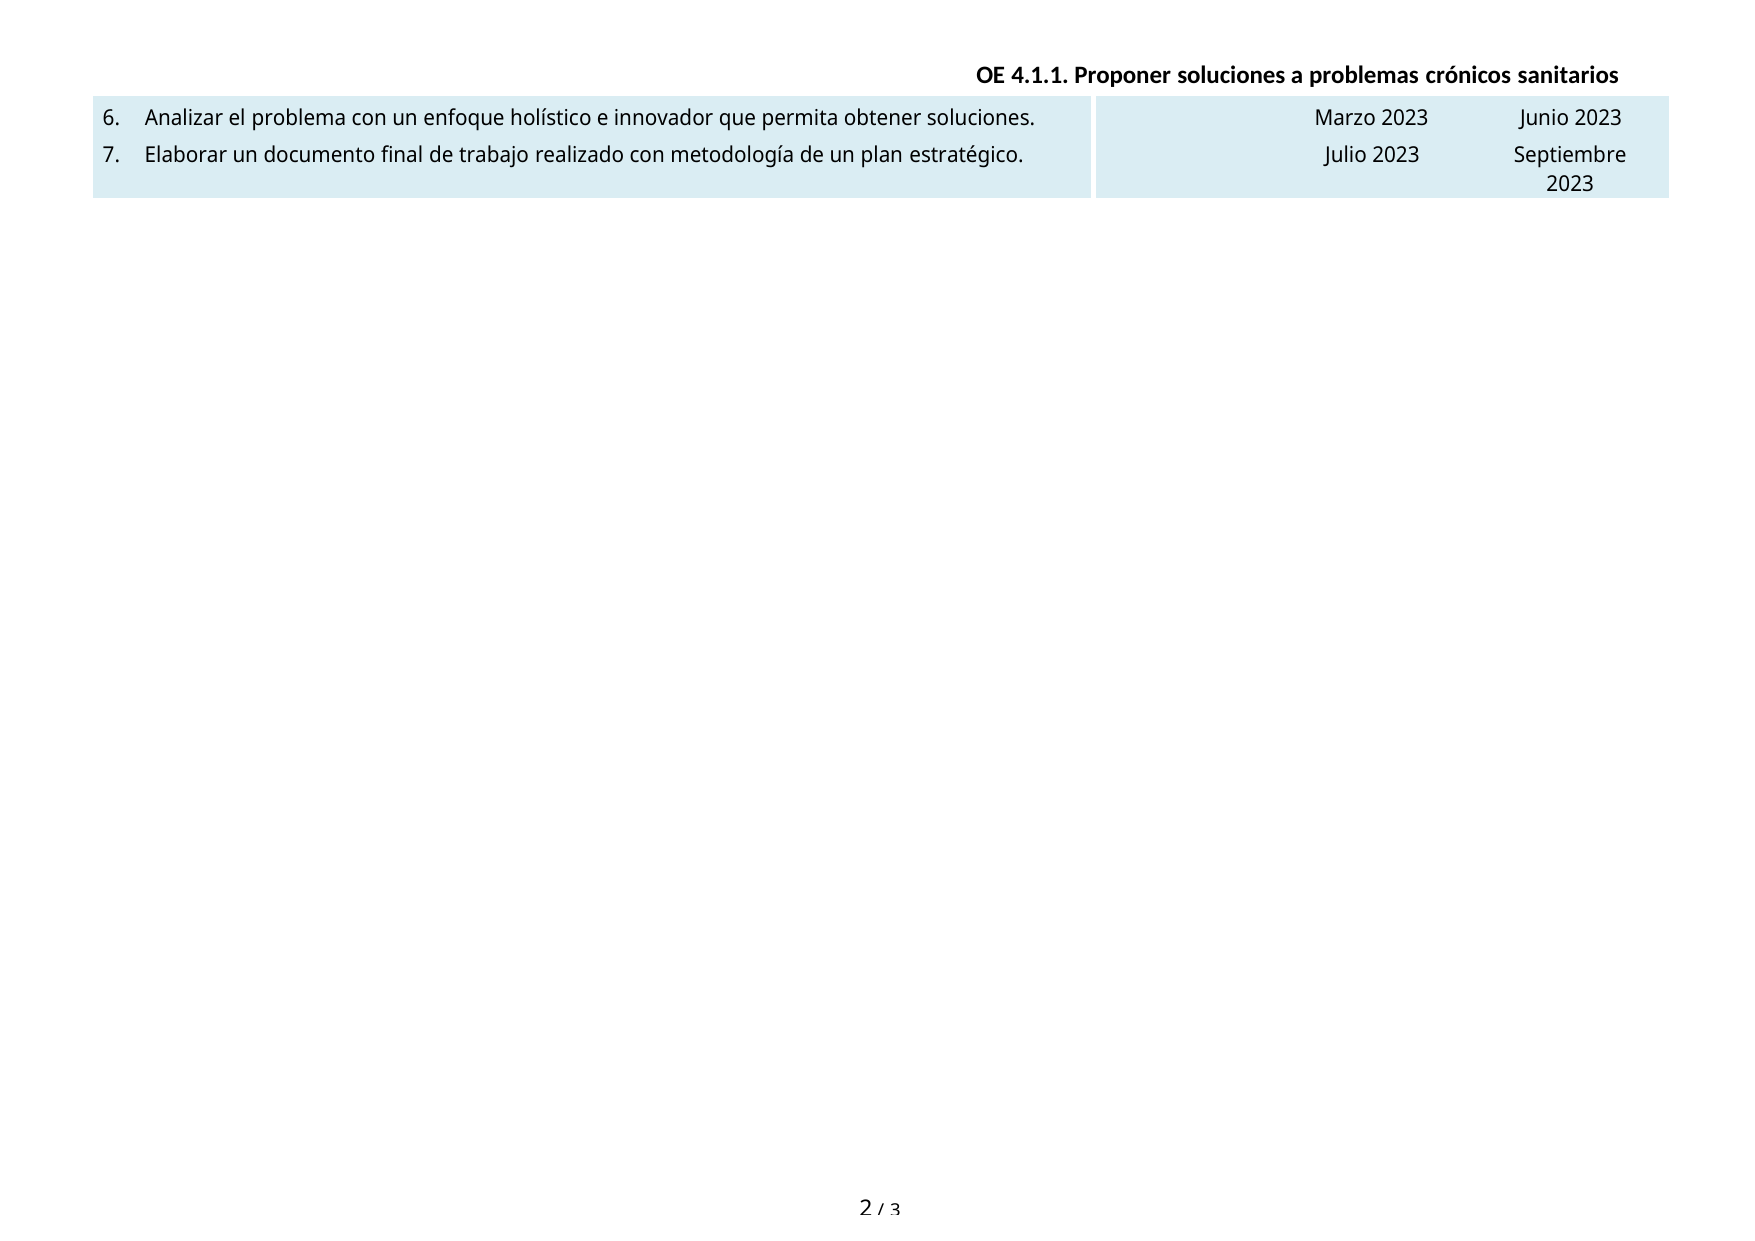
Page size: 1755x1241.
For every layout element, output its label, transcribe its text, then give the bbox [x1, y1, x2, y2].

table_cell [1096, 134, 1272, 198]
table_cell Septiembre 2023 [1471, 134, 1669, 198]
table_cell Junio 2023 [1471, 96, 1669, 134]
table_cell Julio 2023 [1272, 134, 1471, 198]
table_cell 7. Elaborar un documento final de trabajo realizado con metodología de un plan estratégico. [93, 134, 1091, 198]
table_cell [1096, 96, 1272, 134]
table_cell 6. Analizar el problema con un enfoque holístico e innovador que permita obtener soluciones. [93, 96, 1091, 134]
table_cell Marzo 2023 [1272, 96, 1471, 134]
